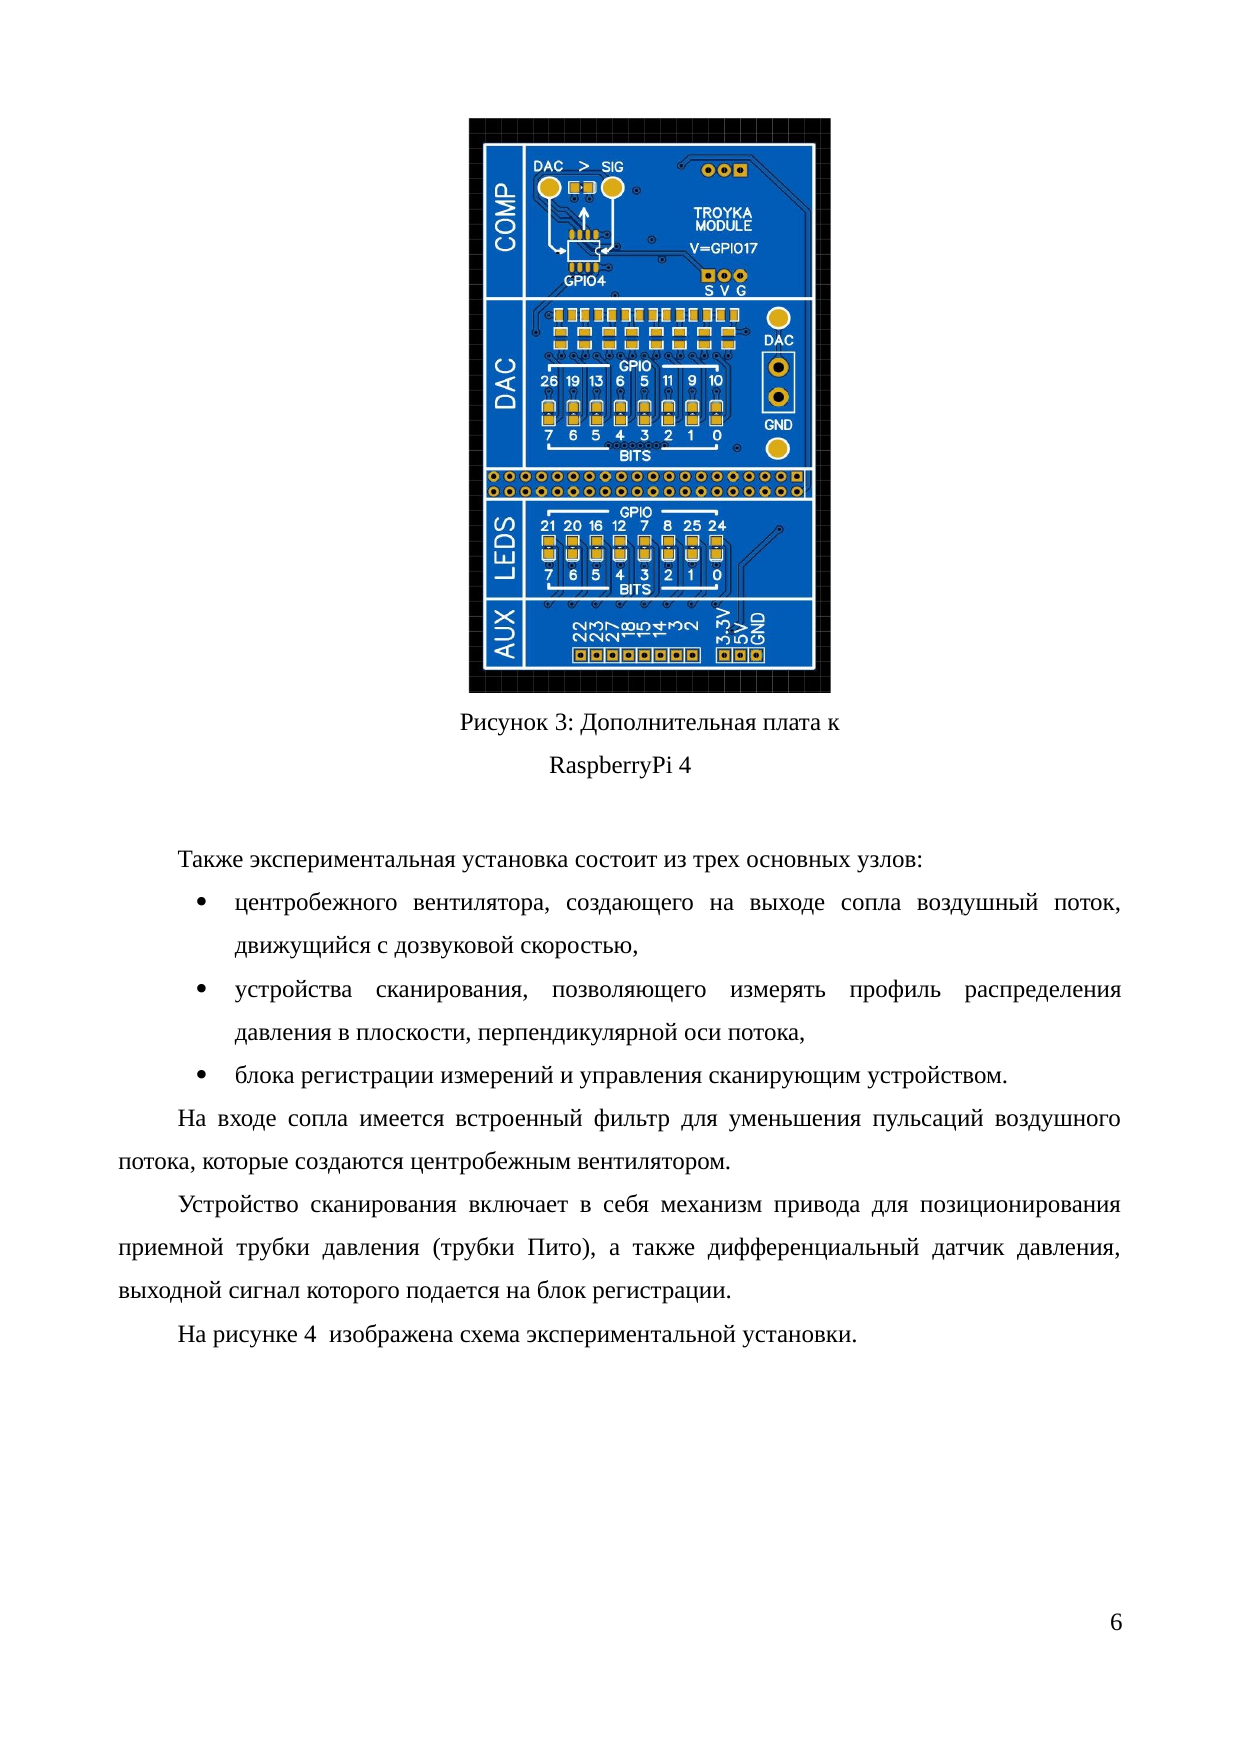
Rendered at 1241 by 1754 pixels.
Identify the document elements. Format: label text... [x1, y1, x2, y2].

text Также экспериментальная установка состоит из трех основных узлов: [118, 844, 1122, 873]
text Устройство сканирования включает в себя механизм привода для позиционирования приемной трубки давления (трубки Пито), а также дифференциальный датчик давления, выходной сигнал которого подается на блок регистрации. [118, 1189, 1122, 1304]
list центробежного вентилятора, создающего на выходе сопла воздушный поток, движущийся с дозвуковой скоростью, [197, 887, 1122, 959]
list блока регистрации измерений и управления сканирующим устройством. [197, 1060, 1122, 1089]
text На входе сопла имеется встроенный фильтр для уменьшения пульсаций воздушного потока, которые создаются центробежным вентилятором. [118, 1103, 1122, 1175]
picture [468, 118, 831, 693]
text На рисунке 4 изображена схема экспериментальной установки. [118, 1319, 1122, 1347]
list устройства сканирования, позволяющего измерять профиль распределения давления в плоскости, перпендикулярной оси потока, [197, 974, 1122, 1046]
text Рисунок 3: Дополнительная плата к RaspberryPi 4 [379, 707, 861, 779]
